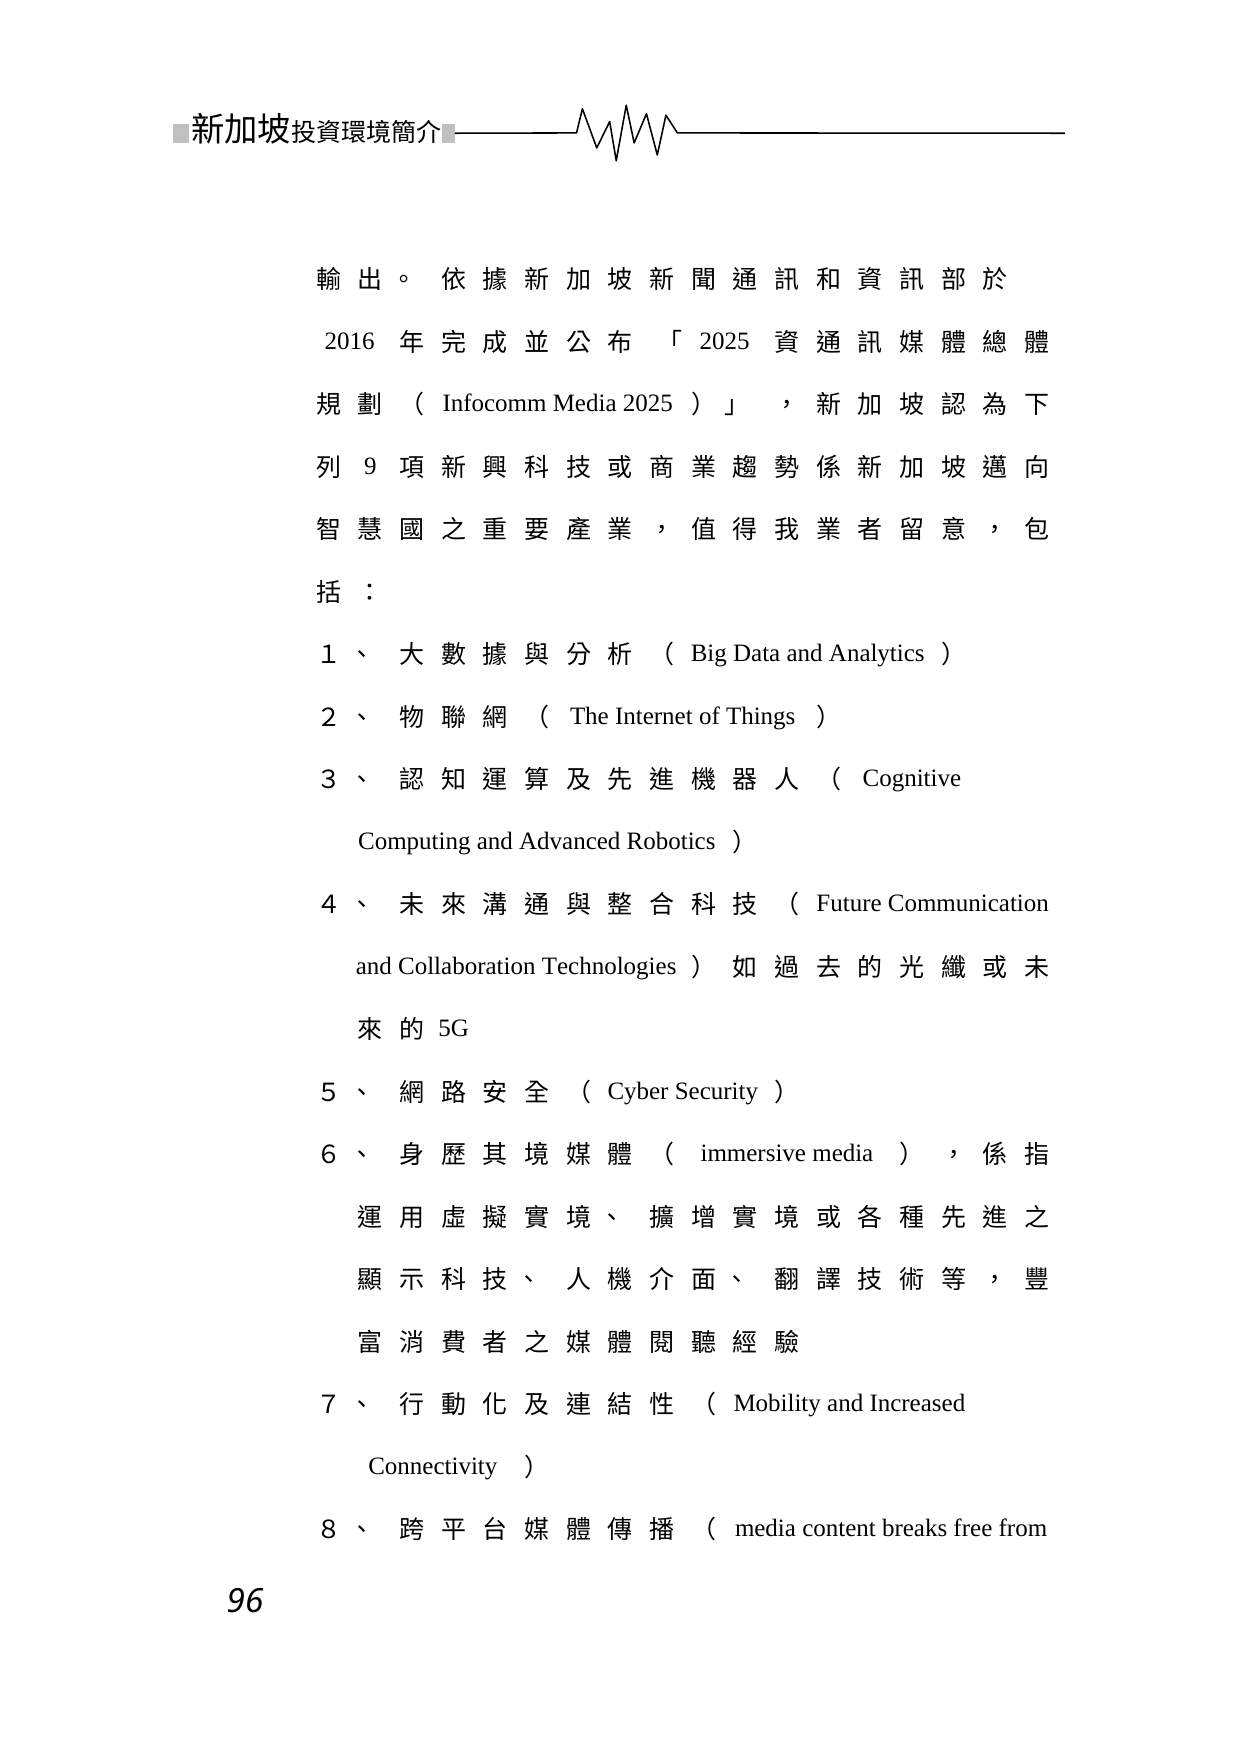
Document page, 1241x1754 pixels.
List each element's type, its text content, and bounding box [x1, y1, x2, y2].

text ８、跨平台媒體傳播（media content breaks free from [281, 1486, 1058, 1549]
text １、大數據與分析（Big Data and Analytics） [281, 611, 1058, 674]
text ６、身歷其境媒體（immersive media），係指運用虛擬實境、擴增實境或各種先進之顯示科技、人機介面、翻譯技術等，豐富消費者之媒體閱聽經驗 [281, 1111, 1058, 1361]
text ５、網路安全（Cyber Security） [281, 1049, 1058, 1111]
text ３、認知運算及先進機器人（Cognitive Computing and Advanced Robotics） [281, 736, 1058, 861]
text 輸出。依據新加坡新聞通訊和資訊部於2016年完成並公布「2025資通訊媒體總體規劃（Infocomm Media 2025）」，新加坡認為下列9項新興科技或商業趨勢係新加坡邁向智慧國之重要產業，值得我業者留意，包括： [281, 236, 1058, 611]
text ７、行動化及連結性（Mobility and Increased Connectivity） [281, 1361, 1058, 1486]
text ４、未來溝通與整合科技（Future Communication and Collaboration Technologies）如過去的光纖或未來的5G [281, 861, 1058, 1049]
text ２、物聯網（The Internet of Things） [281, 674, 1058, 736]
